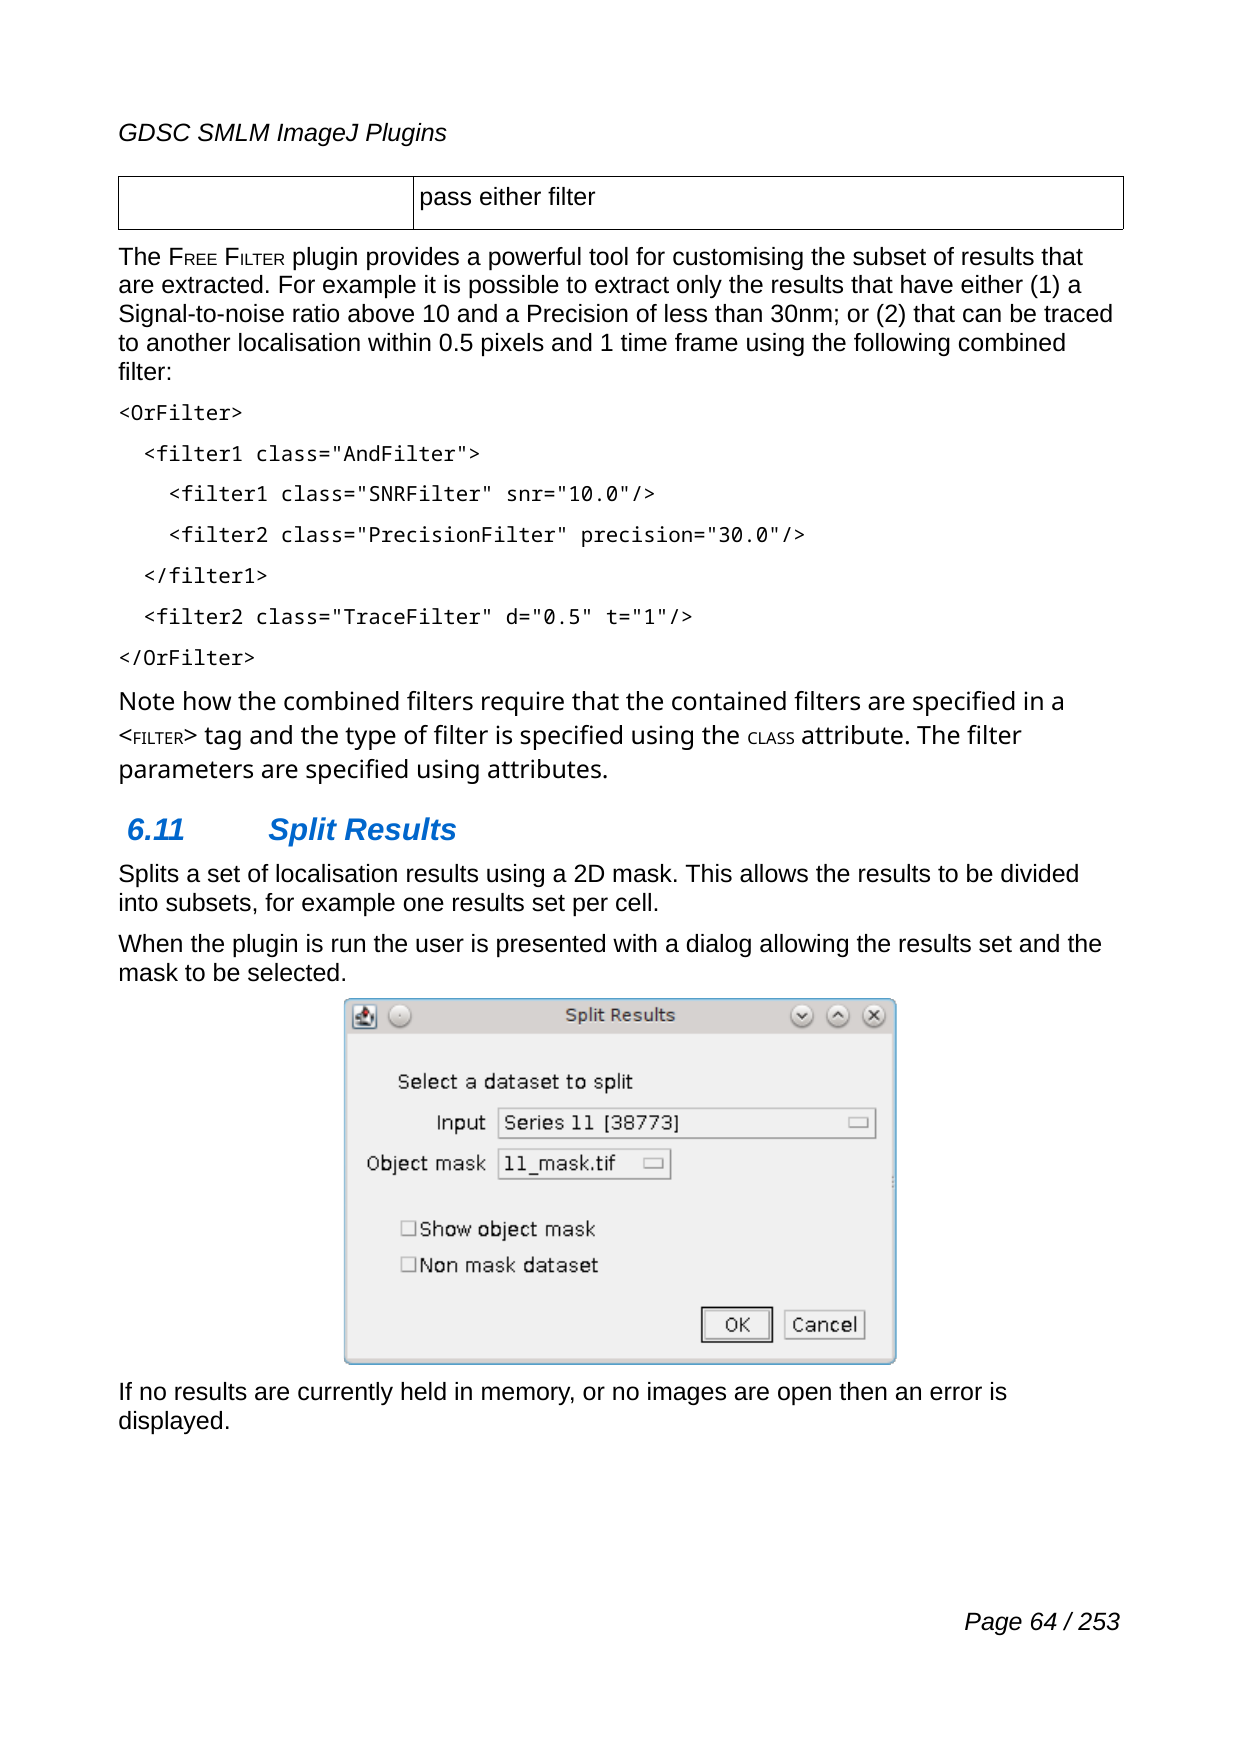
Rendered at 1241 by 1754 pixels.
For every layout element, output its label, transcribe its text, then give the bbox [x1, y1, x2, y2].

text <filter2 class="PrecisionFilter" precision="30.0"/> [118, 520, 1122, 549]
text Splits a set of localisation results using a 2D mask. This allows the results to be divided into subsets, for example one results set per cell. [118, 859, 1122, 916]
subtitle Split Results [118, 811, 1122, 847]
table_cell [119, 177, 413, 229]
text The Free Filter plugin provides a powerful tool for customising the subset of results that are extracted. For example it is possible to extract only the results that have either (1) a Signal-to-noise ratio above 10 and a Precision of less than 30nm; or (2) that can be traced to another localisation within 0.5 pixels and 1 time frame using the following combined filter: [118, 242, 1122, 385]
text <filter2 class="TraceFilter" d="0.5" t="1"/> [118, 602, 1122, 630]
text <filter1 class="AndFilter"> [118, 439, 1122, 467]
text <OrFilter> [118, 398, 1122, 426]
text If no results are currently held in memory, or no images are open then an error is displayed. [118, 1377, 1122, 1434]
picture [343, 998, 897, 1365]
text When the plugin is run the user is presented with a dialog allowing the results set and the mask to be selected. [118, 929, 1122, 986]
text Note how the combined filters require that the contained filters are specified in a <filter> tag and the type of filter is specified using the class attribute. The filter parameters are specified using attributes. [118, 684, 1122, 786]
table_cell pass either filter [414, 177, 1123, 229]
text </filter1> [118, 561, 1122, 589]
text </OrFilter> [118, 643, 1122, 671]
text <filter1 class="SNRFilter" snr="10.0"/> [118, 479, 1122, 508]
